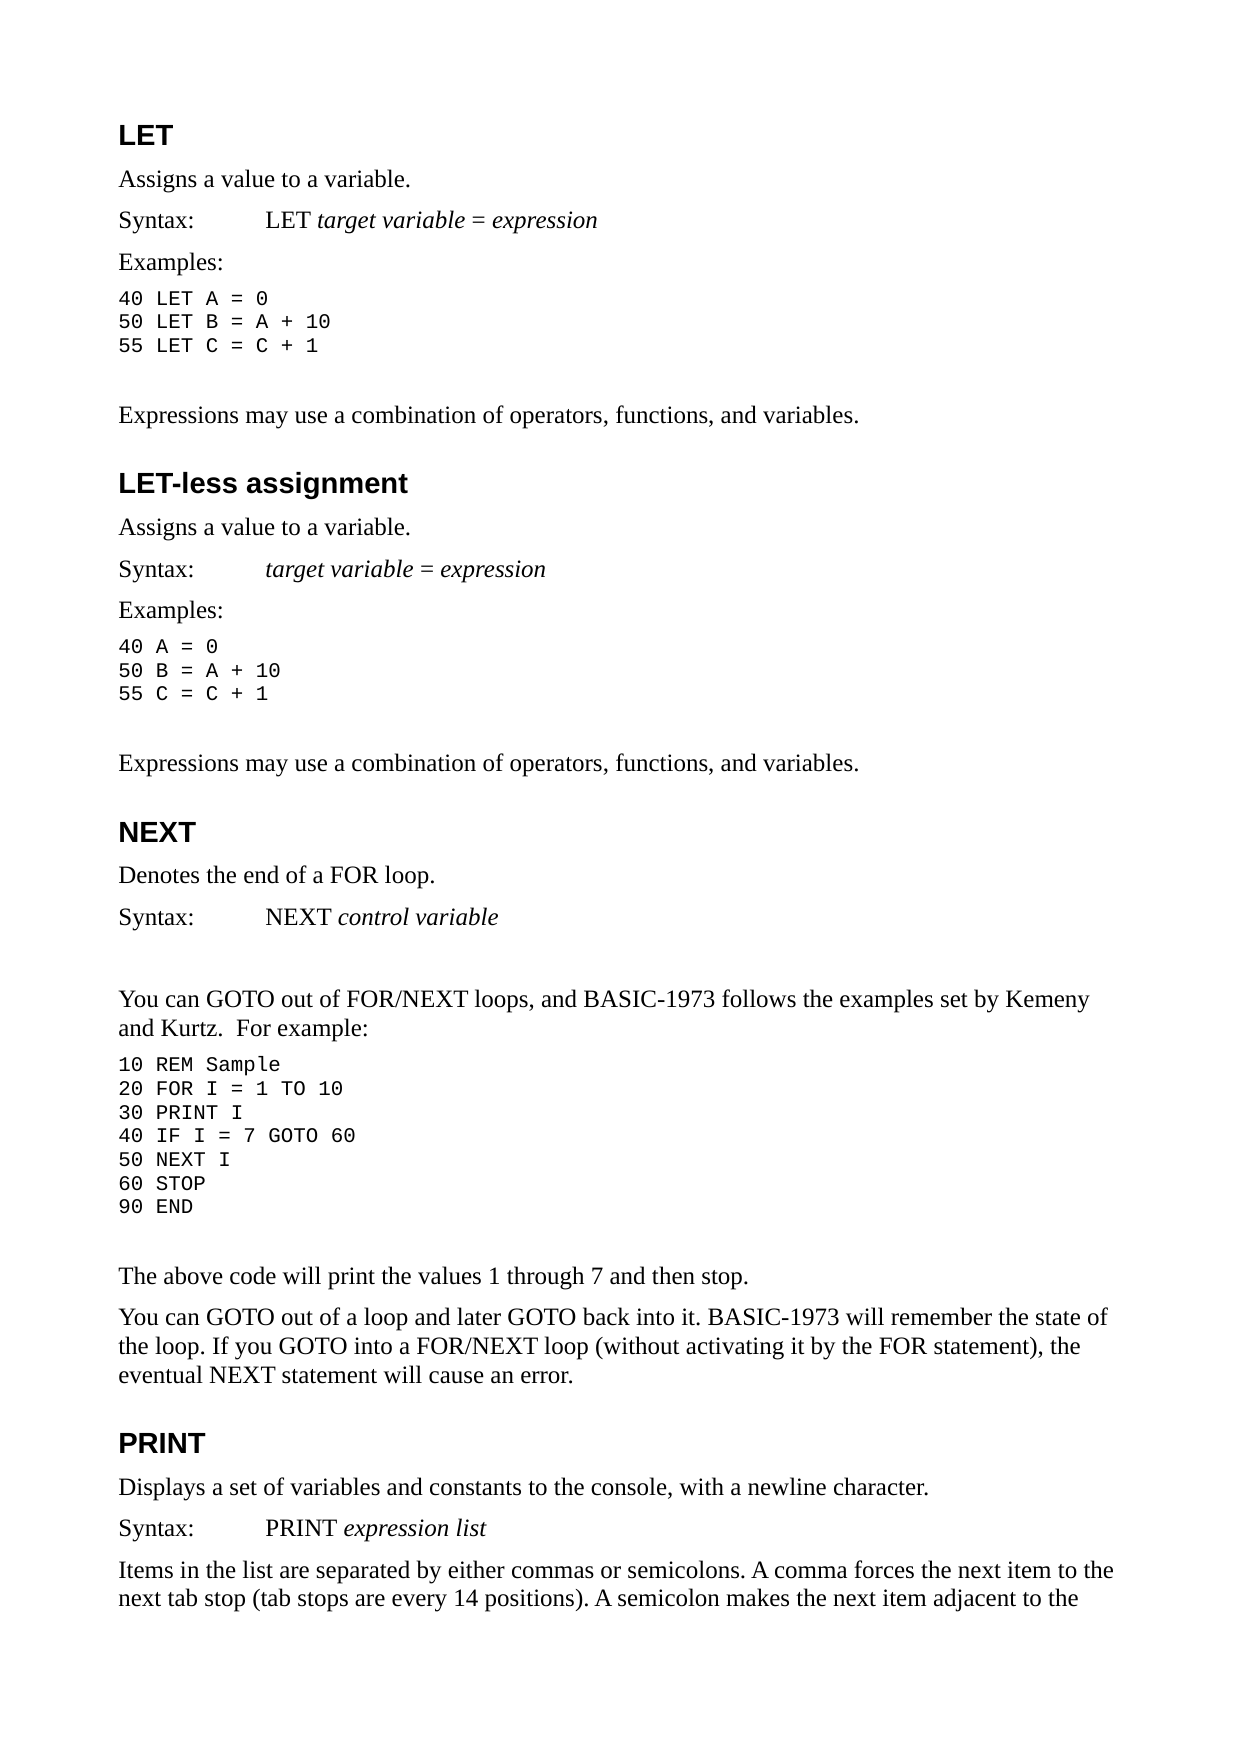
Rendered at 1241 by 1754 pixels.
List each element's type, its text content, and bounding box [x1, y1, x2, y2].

text Expressions may use a combination of operators, functions, and variables. [118, 748, 1122, 777]
text 90 END [118, 1196, 1122, 1220]
text 50 NEXT I [118, 1149, 1122, 1173]
text Syntax: LET target variable = expression [118, 205, 1122, 234]
text 40 A = 0 [118, 636, 1122, 660]
text You can GOTO out of FOR/NEXT loops, and BASIC-1973 follows the examples set by Kemeny and Kurtz. For example: [118, 984, 1122, 1042]
text Expressions may use a combination of operators, functions, and variables. [118, 400, 1122, 429]
text 55 LET C = C + 1 [118, 335, 1122, 359]
text Syntax: target variable = expression [118, 554, 1122, 582]
text 40 IF I = 7 GOTO 60 [118, 1125, 1122, 1149]
text 20 FOR I = 1 TO 10 [118, 1078, 1122, 1102]
text Examples: [118, 247, 1122, 275]
text Syntax: PRINT expression list [118, 1513, 1122, 1542]
text 50 B = A + 10 [118, 660, 1122, 683]
text Denotes the end of a FOR loop. [118, 861, 1122, 889]
subtitle LET [118, 118, 1122, 152]
text Items in the list are separated by either commas or semicolons. A comma forces the next item to the next tab stop (tab stops are every 14 positions). A semicolon makes the next item adjacent to the [118, 1555, 1122, 1612]
text Assigns a value to a variable. [118, 164, 1122, 193]
text 40 LET A = 0 [118, 288, 1122, 312]
text 55 C = C + 1 [118, 683, 1122, 707]
text Assigns a value to a variable. [118, 512, 1122, 541]
subtitle LET-less assignment [118, 466, 1122, 500]
text You can GOTO out of a loop and later GOTO back into it. BASIC-1973 will remember the state of the loop. If you GOTO into a FOR/NEXT loop (without activating it by the FOR statement), the eventual NEXT statement will cause an error. [118, 1302, 1122, 1389]
text 30 PRINT I [118, 1102, 1122, 1125]
text 10 REM Sample [118, 1054, 1122, 1078]
subtitle NEXT [118, 814, 1122, 848]
text 50 LET B = A + 10 [118, 312, 1122, 335]
text Syntax: NEXT control variable [118, 902, 1122, 931]
text 60 STOP [118, 1173, 1122, 1196]
text Examples: [118, 595, 1122, 624]
text The above code will print the values 1 through 7 and then stop. [118, 1261, 1122, 1290]
text Displays a set of variables and constants to the console, with a newline character. [118, 1472, 1122, 1501]
subtitle PRINT [118, 1426, 1122, 1460]
